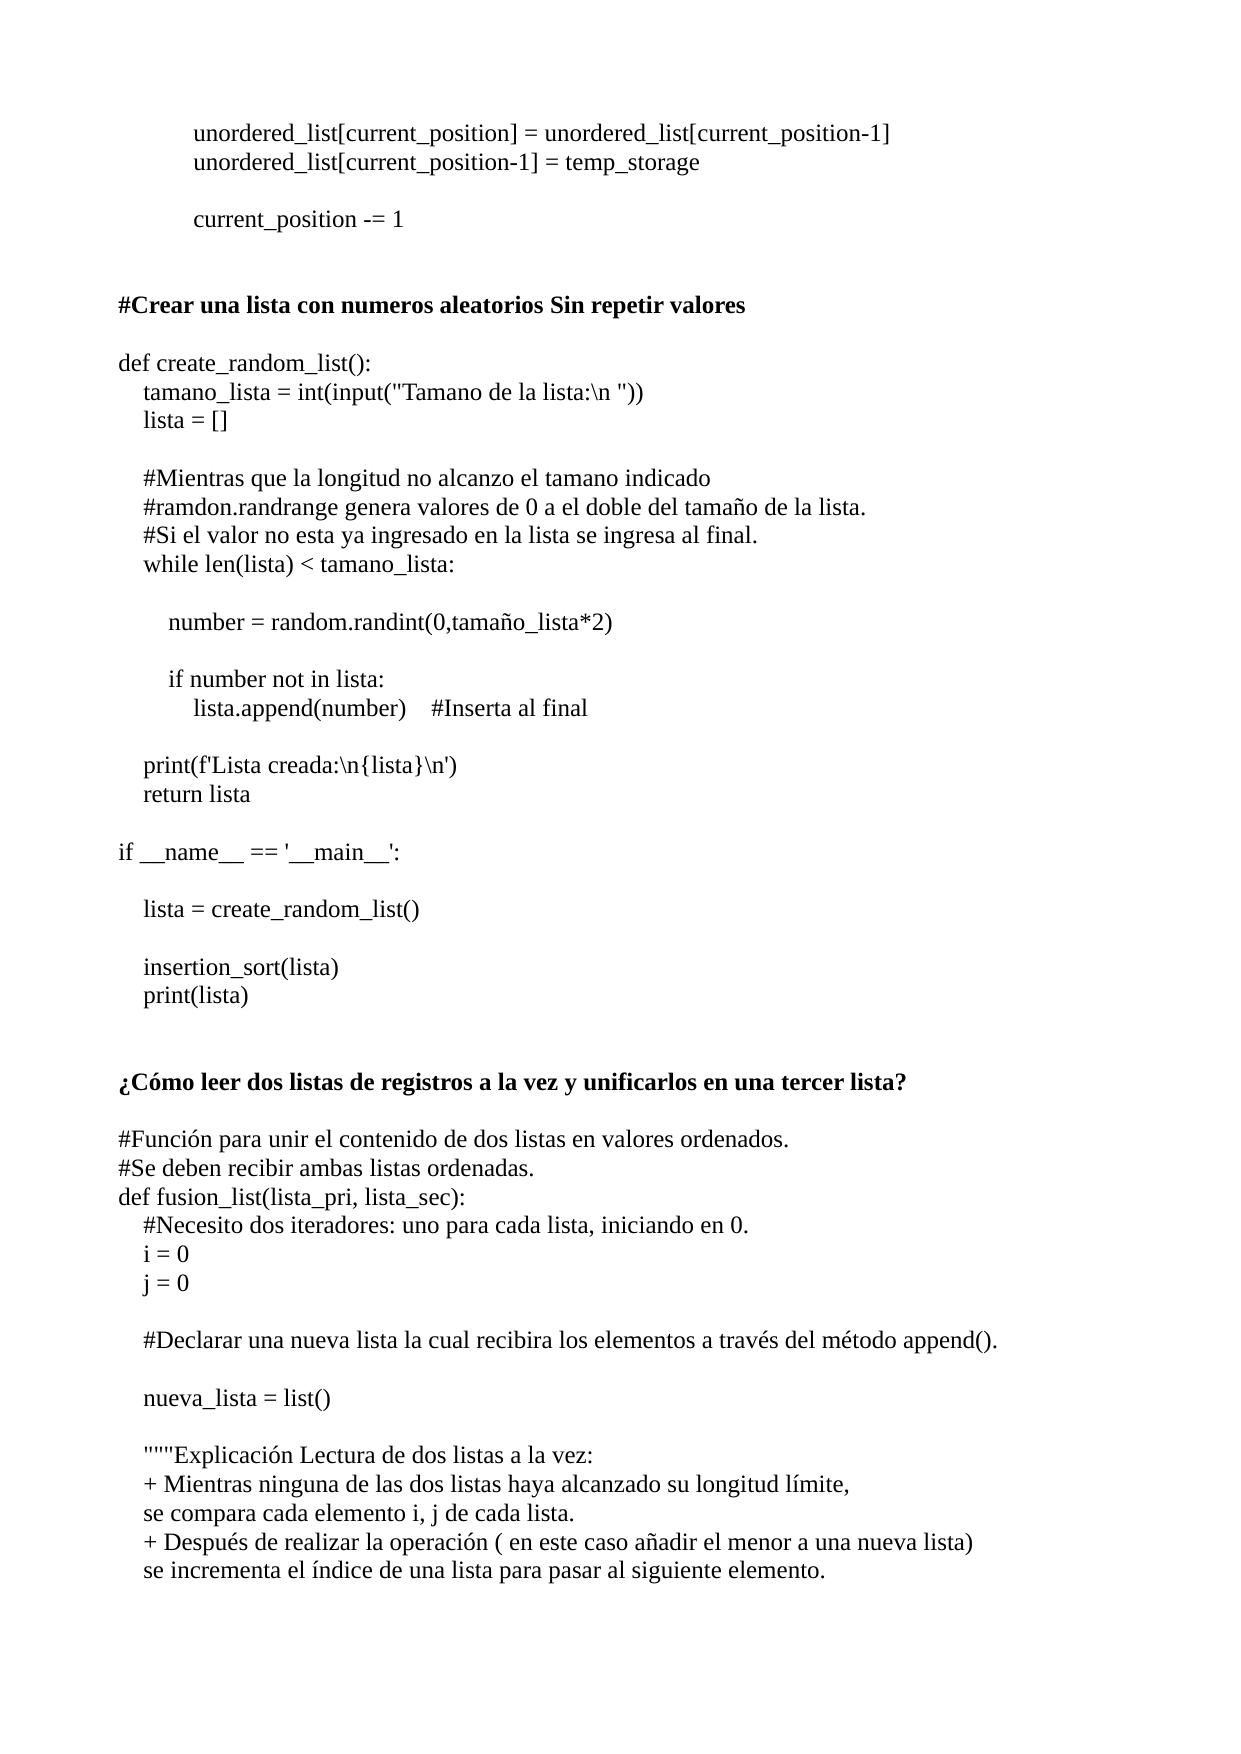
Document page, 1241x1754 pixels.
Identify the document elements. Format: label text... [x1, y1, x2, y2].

text print(lista) [118, 981, 1122, 1009]
text while len(lista) < tamano_lista: [118, 549, 1122, 578]
text unordered_list[current_position] = unordered_list[current_position-1] [118, 118, 1122, 147]
text #Se deben recibir ambas listas ordenadas. [118, 1153, 1122, 1182]
text lista.append(number) #Inserta al final [118, 693, 1122, 722]
text j = 0 [118, 1268, 1122, 1297]
text #Función para unir el contenido de dos listas en valores ordenados. [118, 1124, 1122, 1153]
text + Después de realizar la operación ( en este caso añadir el menor a una nueva lista) [118, 1527, 1122, 1556]
text def create_random_list(): [118, 348, 1122, 377]
text lista = [] [118, 406, 1122, 434]
text insertion_sort(lista) [118, 952, 1122, 981]
text #Mientras que la longitud no alcanzo el tamano indicado [118, 463, 1122, 492]
text number = random.randint(0,tamaño_lista*2) [118, 607, 1122, 636]
text se incrementa el índice de una lista para pasar al siguiente elemento. [118, 1556, 1122, 1584]
text #Declarar una nueva lista la cual recibira los elementos a través del método append(). [118, 1326, 1122, 1354]
text print(f'Lista creada:\n{lista}\n') [118, 751, 1122, 779]
text #ramdon.randrange genera valores de 0 a el doble del tamaño de la lista. [118, 492, 1122, 521]
text unordered_list[current_position-1] = temp_storage [118, 147, 1122, 176]
text tamano_lista = int(input("Tamano de la lista:\n ")) [118, 377, 1122, 406]
text if number not in lista: [118, 664, 1122, 693]
text se compara cada elemento i, j de cada lista. [118, 1498, 1122, 1527]
text if __name__ == '__main__': [118, 837, 1122, 866]
text #Si el valor no esta ya ingresado en la lista se ingresa al final. [118, 521, 1122, 549]
text return lista [118, 779, 1122, 808]
text #Crear una lista con numeros aleatorios Sin repetir valores [118, 291, 1122, 319]
text lista = create_random_list() [118, 894, 1122, 923]
text + Mientras ninguna de las dos listas haya alcanzado su longitud límite, [118, 1469, 1122, 1498]
text i = 0 [118, 1239, 1122, 1268]
text #Necesito dos iteradores: uno para cada lista, iniciando en 0. [118, 1211, 1122, 1239]
text def fusion_list(lista_pri, lista_sec): [118, 1182, 1122, 1211]
text """Explicación Lectura de dos listas a la vez: [118, 1441, 1122, 1469]
text current_position -= 1 [118, 204, 1122, 233]
text ¿Cómo leer dos listas de registros a la vez y unificarlos en una tercer lista? [118, 1067, 1122, 1096]
text nueva_lista = list() [118, 1383, 1122, 1412]
